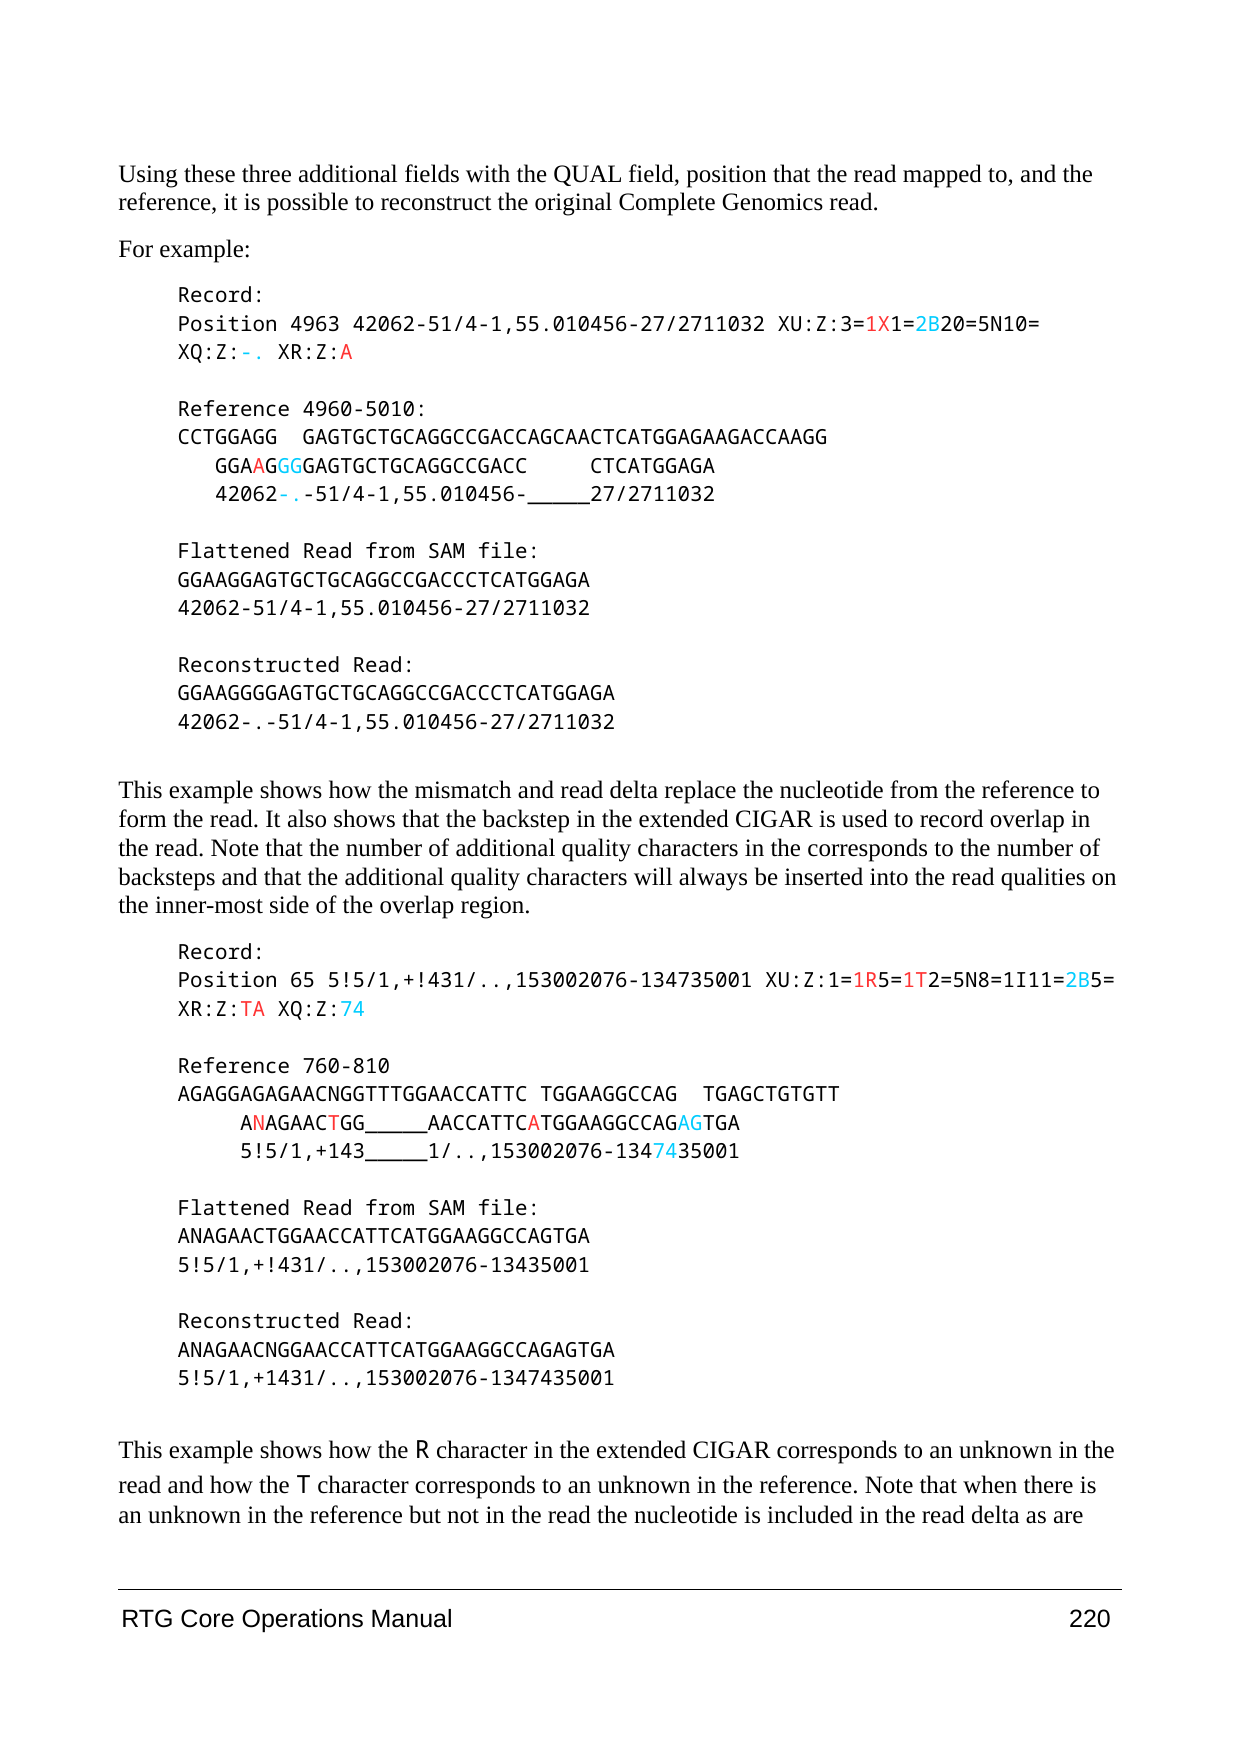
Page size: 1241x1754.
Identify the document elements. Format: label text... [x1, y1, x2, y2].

text GGAAGGAGTGCTGCAGGCCGACCCTCATGGAGA [177, 565, 1122, 593]
text 5!5/1,+1431/..,153002076-1347435001 [177, 1363, 1122, 1392]
text ANAGAACNGGAACCATTCATGGAAGGCCAGAGTGA [177, 1335, 1122, 1363]
text Flattened Read from SAM file: [177, 1193, 1122, 1221]
text Reference 760-810 [177, 1051, 1122, 1079]
text This example shows how the mismatch and read delta replace the nucleotide from the reference to form the read. It also shows that the backstep in the extended CIGAR is used to record overlap in the read. Note that the number of additional quality characters in the corresponds to the number of backsteps and that the additional quality characters will always be inserted into the read qualities on the inner-most side of the overlap region. [118, 776, 1122, 919]
text Flattened Read from SAM file: [177, 536, 1122, 565]
text Reconstructed Read: [177, 1307, 1122, 1335]
text Record: [177, 937, 1122, 965]
text AGAGGAGAGAACNGGTTTGGAACCATTC TGGAAGGCCAG TGAGCTGTGTT [177, 1079, 1122, 1108]
text 42062-.-51/4-1,55.010456-27/2711032 [177, 707, 1122, 735]
text 42062-.-51/4-1,55.010456-_____27/2711032 [177, 479, 1122, 508]
text GGAAGGGGAGTGCTGCAGGCCGACCCTCATGGAGA [177, 678, 1122, 707]
text 5!5/1,+143_____1/..,153002076-1347435001 [177, 1136, 1122, 1164]
text GGAAGGGGAGTGCTGCAGGCCGACC CTCATGGAGA [177, 451, 1122, 479]
text ANAGAACTGGAACCATTCATGGAAGGCCAGTGA [177, 1221, 1122, 1250]
text 5!5/1,+!431/..,153002076-13435001 [177, 1250, 1122, 1278]
text Position 4963 42062-51/4-1,55.010456-27/2711032 XU:Z:3=1X1=2B20=5N10= XQ:Z:-. XR:Z:A [177, 309, 1122, 366]
text CCTGGAGG GAGTGCTGCAGGCCGACCAGCAACTCATGGAGAAGACCAAGG [177, 422, 1122, 451]
text Reference 4960-5010: [177, 394, 1122, 422]
text Reconstructed Read: [177, 650, 1122, 678]
text For example: [118, 234, 1122, 263]
text Using these three additional fields with the QUAL field, position that the read mapped to, and the reference, it is possible to reconstruct the original Complete Genomics read. [118, 159, 1122, 216]
text ANAGAACTGG_____AACCATTCATGGAAGGCCAGAGTGA [177, 1108, 1122, 1136]
text Position 65 5!5/1,+!431/..,153002076-134735001 XU:Z:1=1R5=1T2=5N8=1I11=2B5= XR:Z:TA XQ:Z:74 [177, 965, 1122, 1022]
text This example shows how the R character in the extended CIGAR corresponds to an unknown in the read and how the T character corresponds to an unknown in the reference. Note that when there is an unknown in the reference but not in the read the nucleotide is included in the read delta as are [118, 1432, 1122, 1529]
text Record: [177, 280, 1122, 309]
text 42062-51/4-1,55.010456-27/2711032 [177, 593, 1122, 622]
